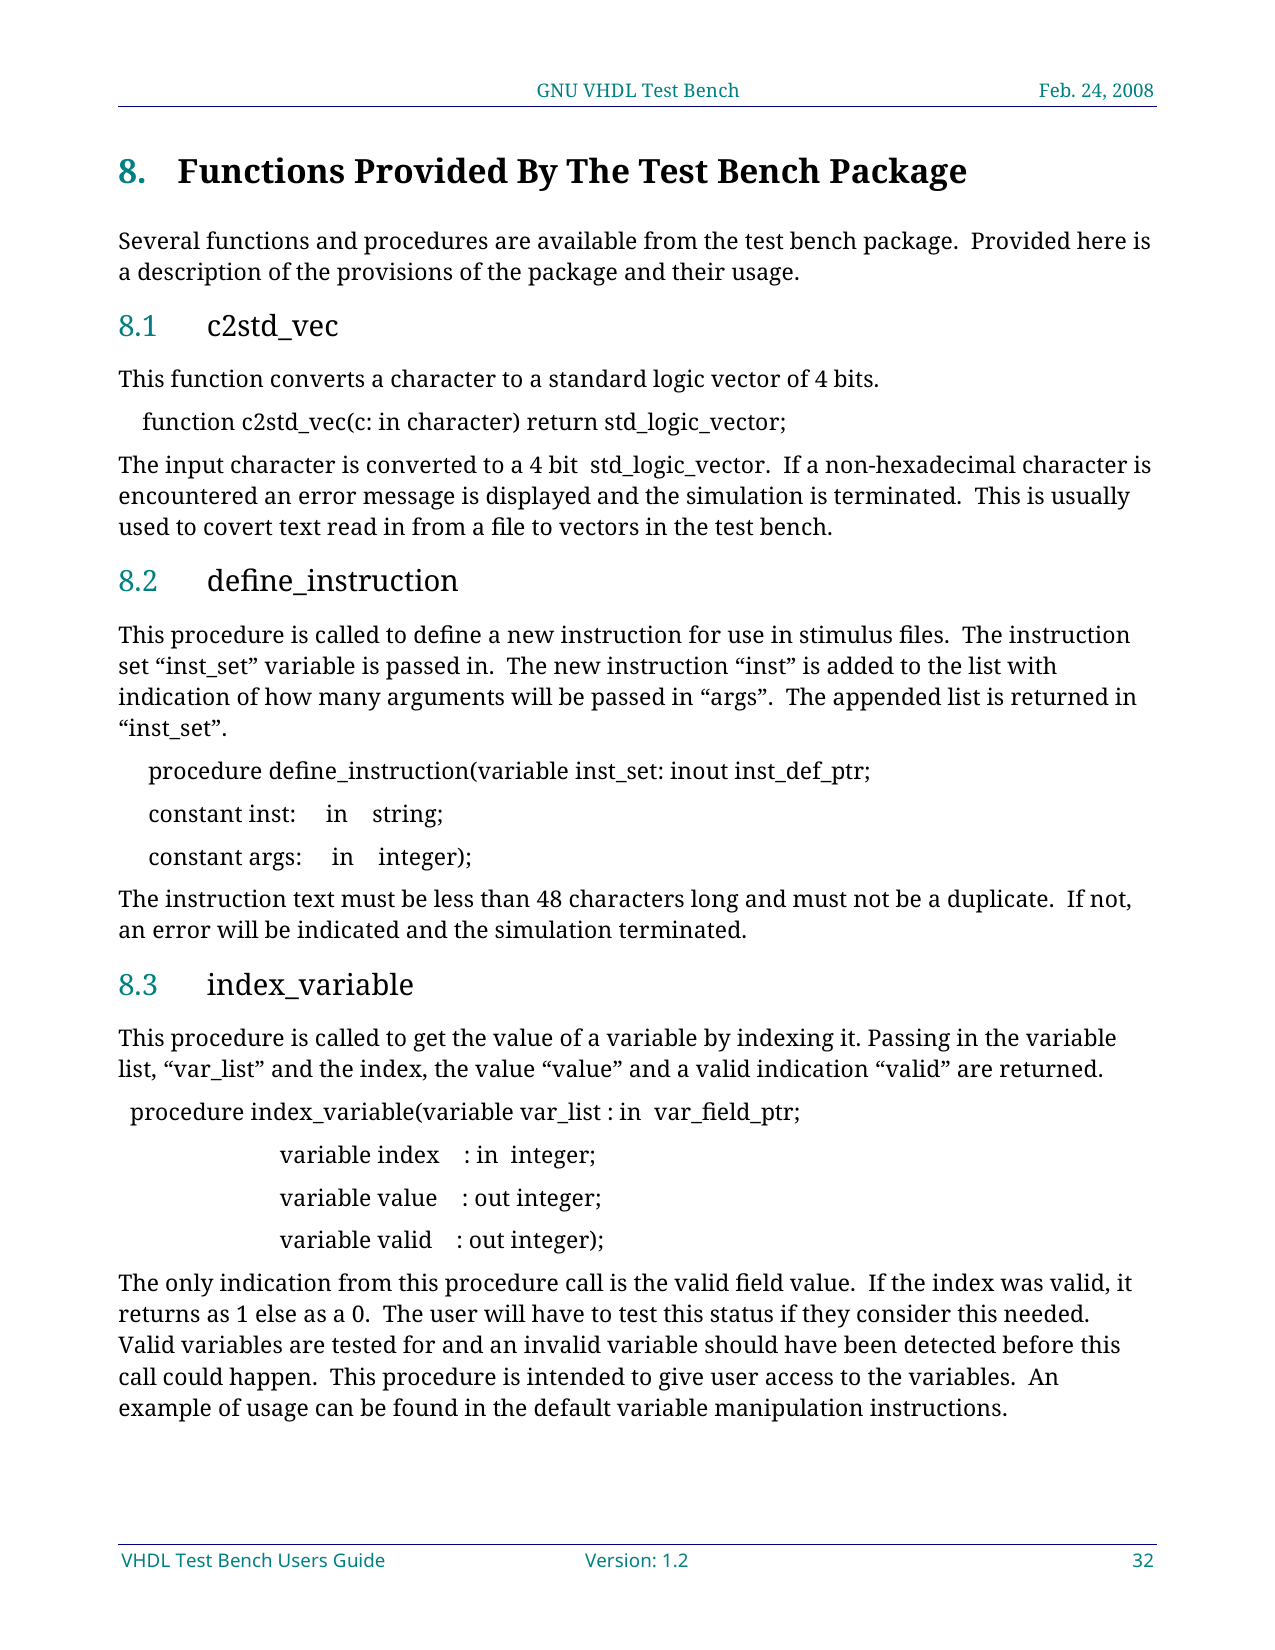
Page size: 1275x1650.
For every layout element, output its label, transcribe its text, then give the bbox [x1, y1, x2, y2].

text variable index : in integer; [118, 1139, 1157, 1170]
text procedure index_variable(variable var_list : in var_field_ptr; [118, 1096, 1157, 1127]
text The instruction text must be less than 48 characters long and must not be a duplicate. If not, an error will be indicated and the simulation terminated. [118, 883, 1157, 945]
text The input character is converted to a 4 bit std_logic_vector. If a non-hexadecimal character is encountered an error message is displayed and the simulation is terminated. This is usually used to covert text read in from a file to vectors in the test bench. [118, 449, 1157, 542]
text This procedure is called to get the value of a variable by indexing it. Passing in the variable list, “var_list” and the index, the value “value” and a valid indication “valid” are returned. [118, 1022, 1157, 1084]
subtitle index_variable [118, 964, 1157, 1003]
text The only indication from this procedure call is the valid field value. If the index was valid, it returns as 1 else as a 0. The user will have to test this status if they consider this needed. Valid variables are tested for and an invalid variable should have been detected before this call could happen. This procedure is intended to give user access to the variables. An example of usage can be found in the default variable manipulation instructions. [118, 1267, 1157, 1423]
subtitle define_instruction [118, 561, 1157, 600]
text Several functions and procedures are available from the test bench package. Provided here is a description of the provisions of the package and their usage. [118, 225, 1157, 287]
text constant inst: in string; [118, 797, 1157, 828]
text constant args: in integer); [118, 840, 1157, 871]
text This procedure is called to define a new instruction for use in stimulus files. The instruction set “inst_set” variable is passed in. The new instruction “inst” is added to the list with indication of how many arguments will be passed in “args”. The appended list is returned in “inst_set”. [118, 618, 1157, 743]
text variable valid : out integer); [118, 1224, 1157, 1256]
text procedure define_instruction(variable inst_set: inout inst_def_ptr; [118, 754, 1157, 786]
text function c2std_vec(c: in character) return std_logic_vector; [118, 406, 1157, 437]
subtitle c2std_vec [118, 305, 1157, 345]
text variable value : out integer; [118, 1182, 1157, 1213]
text This function converts a character to a standard logic vector of 4 bits. [118, 363, 1157, 394]
subtitle Functions Provided by the test bench Package [118, 148, 1157, 194]
